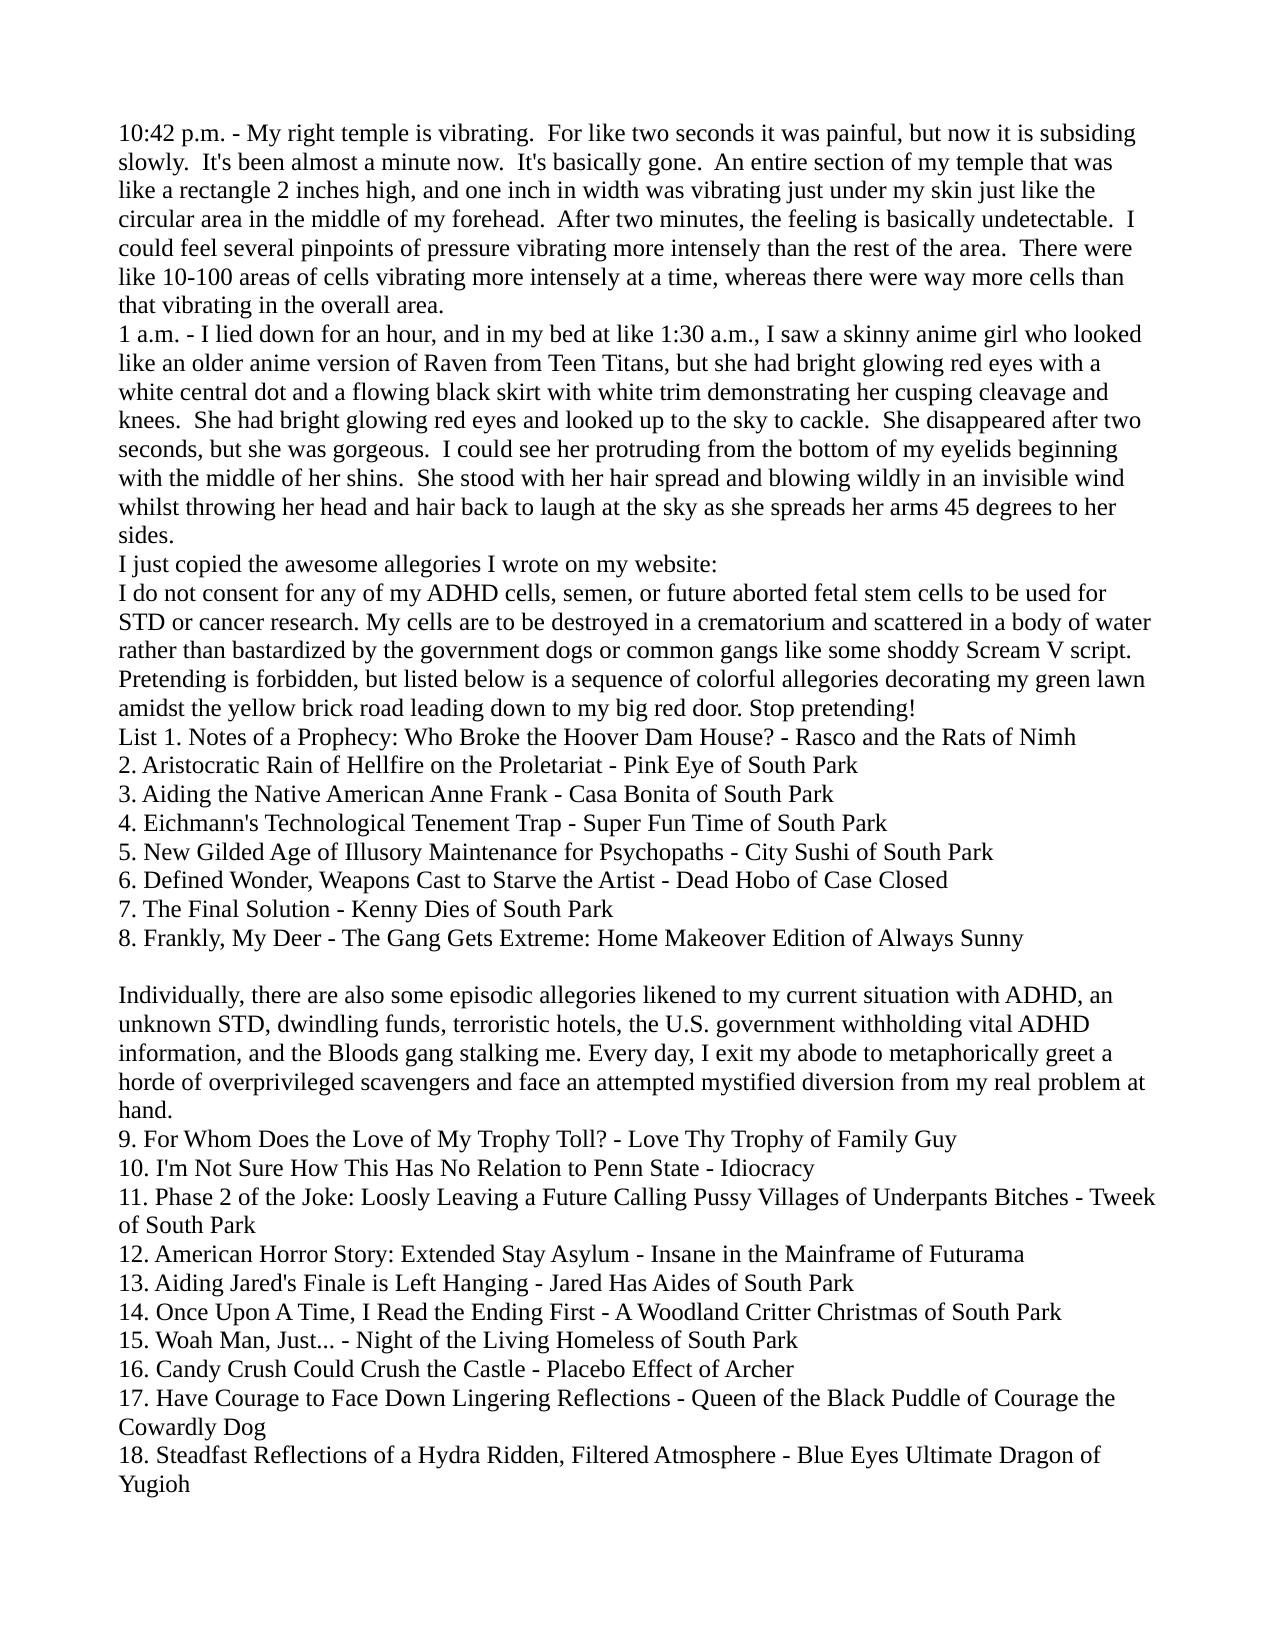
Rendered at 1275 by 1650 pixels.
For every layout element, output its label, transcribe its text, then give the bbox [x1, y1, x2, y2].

text Individually, there are also some episodic allegories likened to my current situation with ADHD, an unknown STD, dwindling funds, terroristic hotels, the U.S. government withholding vital ADHD information, and the Bloods gang stalking me. Every day, I exit my abode to metaphorically greet a horde of overprivileged scavengers and face an attempted mystified diversion from my real problem at hand. [118, 981, 1157, 1124]
text 5. New Gilded Age of Illusory Maintenance for Psychopaths - City Sushi of South Park [118, 837, 1157, 866]
text I just copied the awesome allegories I wrote on my website: [118, 549, 1157, 578]
text 8. Frankly, My Deer - The Gang Gets Extreme: Home Makeover Edition of Always Sunny [118, 923, 1157, 952]
text 17. Have Courage to Face Down Lingering Reflections - Queen of the Black Puddle of Courage the Cowardly Dog [118, 1383, 1157, 1441]
text 1 a.m. - I lied down for an hour, and in my bed at like 1:30 a.m., I saw a skinny anime girl who looked like an older anime version of Raven from Teen Titans, but she had bright glowing red eyes with a white central dot and a flowing black skirt with white trim demonstrating her cusping cleavage and knees. She had bright glowing red eyes and looked up to the sky to cackle. She disappeared after two seconds, but she was gorgeous. I could see her protruding from the bottom of my eyelids beginning with the middle of her shins. She stood with her hair spread and blowing wildly in an invisible wind whilst throwing her head and hair back to laugh at the sky as she spreads her arms 45 degrees to her sides. [118, 319, 1157, 549]
text 14. Once Upon A Time, I Read the Ending First - A Woodland Critter Christmas of South Park [118, 1297, 1157, 1326]
text 2. Aristocratic Rain of Hellfire on the Proletariat - Pink Eye of South Park [118, 751, 1157, 779]
text 12. American Horror Story: Extended Stay Asylum - Insane in the Mainframe of Futurama [118, 1239, 1157, 1268]
text 4. Eichmann's Technological Tenement Trap - Super Fun Time of South Park [118, 808, 1157, 837]
text 6. Defined Wonder, Weapons Cast to Starve the Artist - Dead Hobo of Case Closed [118, 866, 1157, 894]
text 3. Aiding the Native American Anne Frank - Casa Bonita of South Park [118, 779, 1157, 808]
text I do not consent for any of my ADHD cells, semen, or future aborted fetal stem cells to be used for STD or cancer research. My cells are to be destroyed in a crematorium and scattered in a body of water rather than bastardized by the government dogs or common gangs like some shoddy Scream V script. Pretending is forbidden, but listed below is a sequence of colorful allegories decorating my green lawn amidst the yellow brick road leading down to my big red door. Stop pretending! [118, 578, 1157, 722]
text 16. Candy Crush Could Crush the Castle - Placebo Effect of Archer [118, 1354, 1157, 1383]
text 7. The Final Solution - Kenny Dies of South Park [118, 894, 1157, 923]
text 9. For Whom Does the Love of My Trophy Toll? - Love Thy Trophy of Family Guy [118, 1124, 1157, 1153]
text 10. I'm Not Sure How This Has No Relation to Penn State - Idiocracy [118, 1153, 1157, 1182]
text List 1. Notes of a Prophecy: Who Broke the Hoover Dam House? - Rasco and the Rats of Nimh [118, 722, 1157, 751]
text 11. Phase 2 of the Joke: Loosly Leaving a Future Calling Pussy Villages of Underpants Bitches - Tweek of South Park [118, 1182, 1157, 1239]
text 18. Steadfast Reflections of a Hydra Ridden, Filtered Atmosphere - Blue Eyes Ultimate Dragon of Yugioh [118, 1441, 1157, 1498]
text 13. Aiding Jared's Finale is Left Hanging - Jared Has Aides of South Park [118, 1268, 1157, 1297]
text 15. Woah Man, Just... - Night of the Living Homeless of South Park [118, 1326, 1157, 1354]
text 10:42 p.m. - My right temple is vibrating. For like two seconds it was painful, but now it is subsiding slowly. It's been almost a minute now. It's basically gone. An entire section of my temple that was like a rectangle 2 inches high, and one inch in width was vibrating just under my skin just like the circular area in the middle of my forehead. After two minutes, the feeling is basically undetectable. I could feel several pinpoints of pressure vibrating more intensely than the rest of the area. There were like 10-100 areas of cells vibrating more intensely at a time, whereas there were way more cells than that vibrating in the overall area. [118, 118, 1157, 319]
